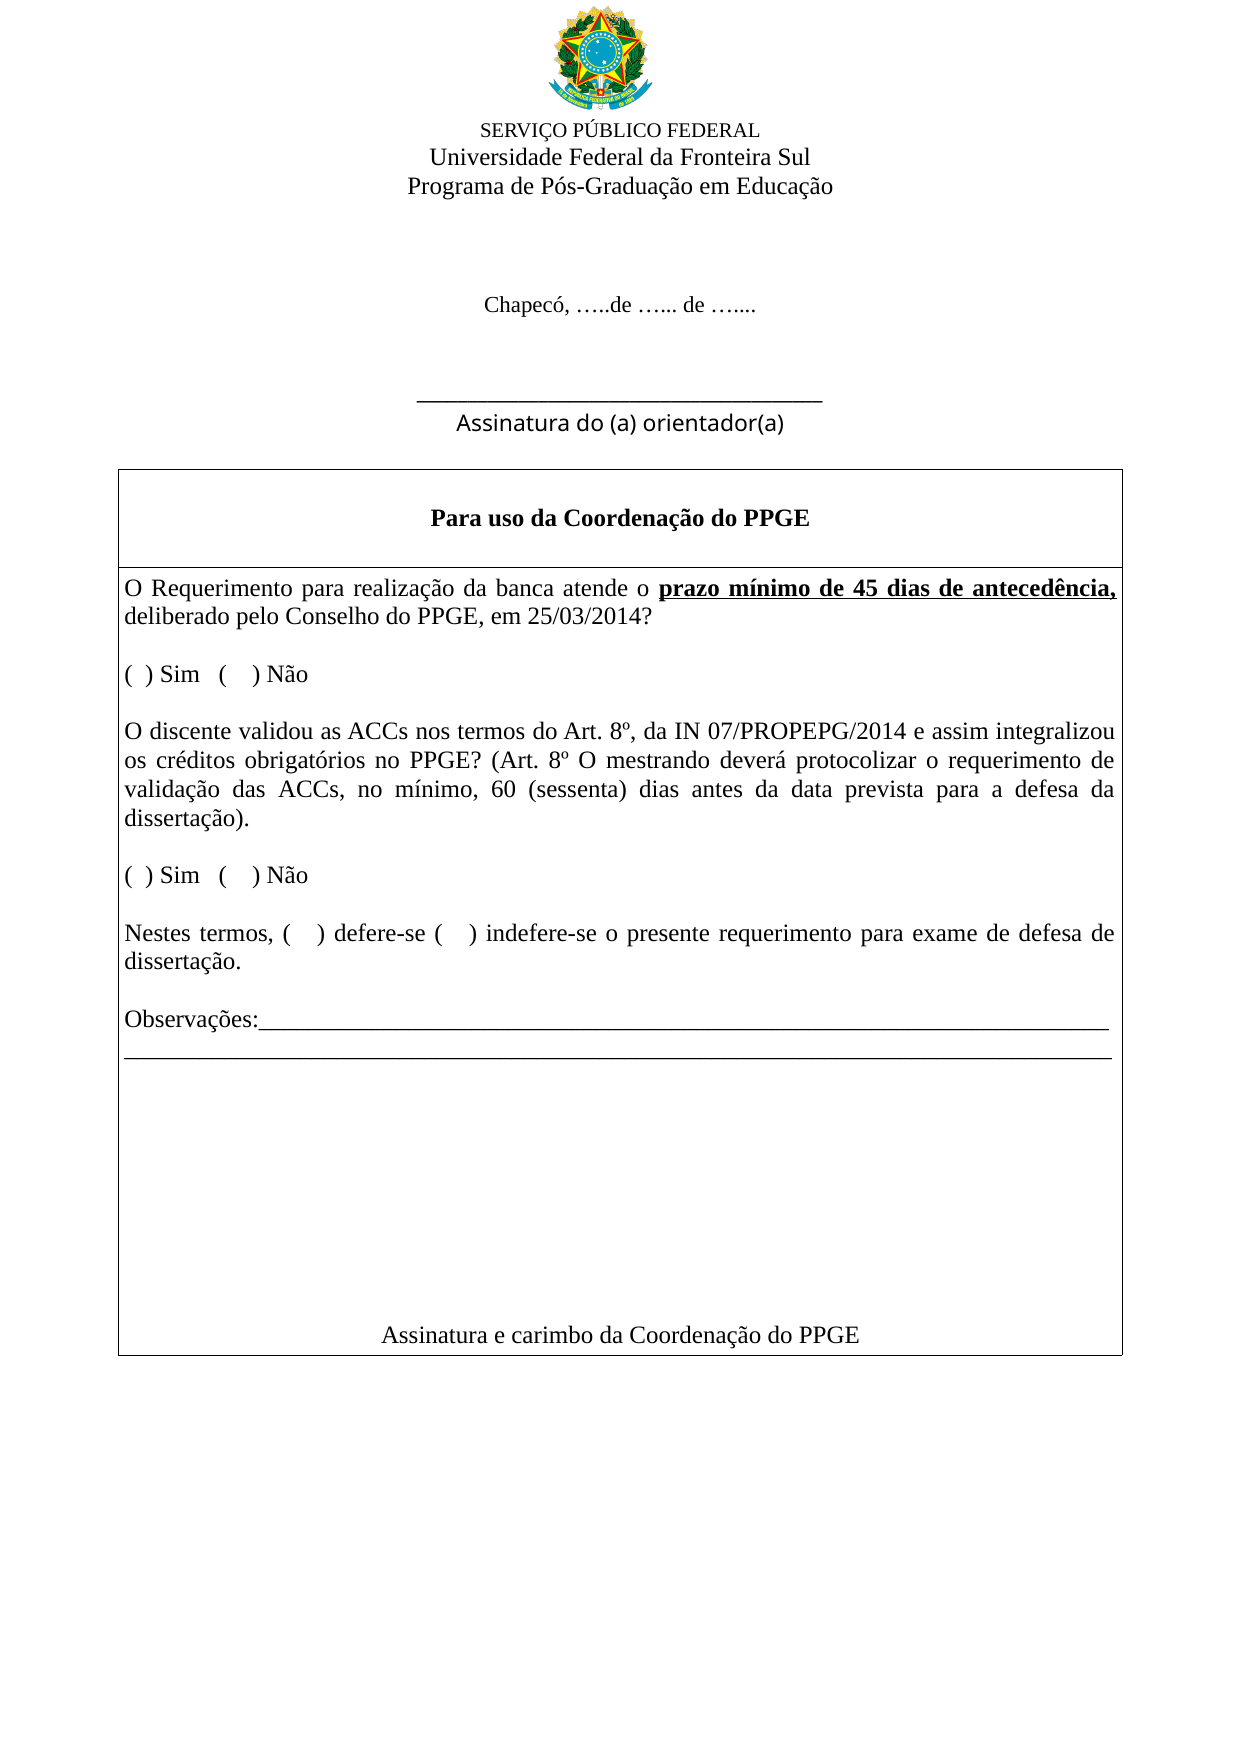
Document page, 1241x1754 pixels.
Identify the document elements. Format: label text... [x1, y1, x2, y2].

text ________________________________________ [118, 375, 1122, 406]
picture [548, 6, 653, 110]
table_header Para uso da Coordenação do PPGE [119, 470, 1122, 567]
table_cell O Requerimento para realização da banca atende o prazo mínimo de 45 dias de antecedência, deliberado pelo Conselho do PPGE, em 25/03/2014? ( ) Sim ( ) Não O discente validou as ACCs nos termos do Art. 8º, da IN 07/PROPEPG/2014 e assim integralizou os créditos obrigatórios no PPGE? (Art. 8º O mestrando deverá protocolizar o requerimento de validação das ACCs, no mínimo, 60 (sessenta) dias antes da data prevista para a defesa da dissertação). ( ) Sim ( ) Não Nestes termos, ( ) defere-se ( ) indefere-se o presente requerimento para exame de defesa de dissertação. Observações:___________________________________________________________________________________________________________________________________________________ Assinatura e carimbo da Coordenação do PPGE [119, 568, 1122, 1354]
text Chapecó, …..de …... de ….... [118, 291, 1122, 318]
text Assinatura do (a) orientador(a) [118, 406, 1122, 438]
picture [622, 89, 635, 102]
picture [616, 85, 653, 110]
